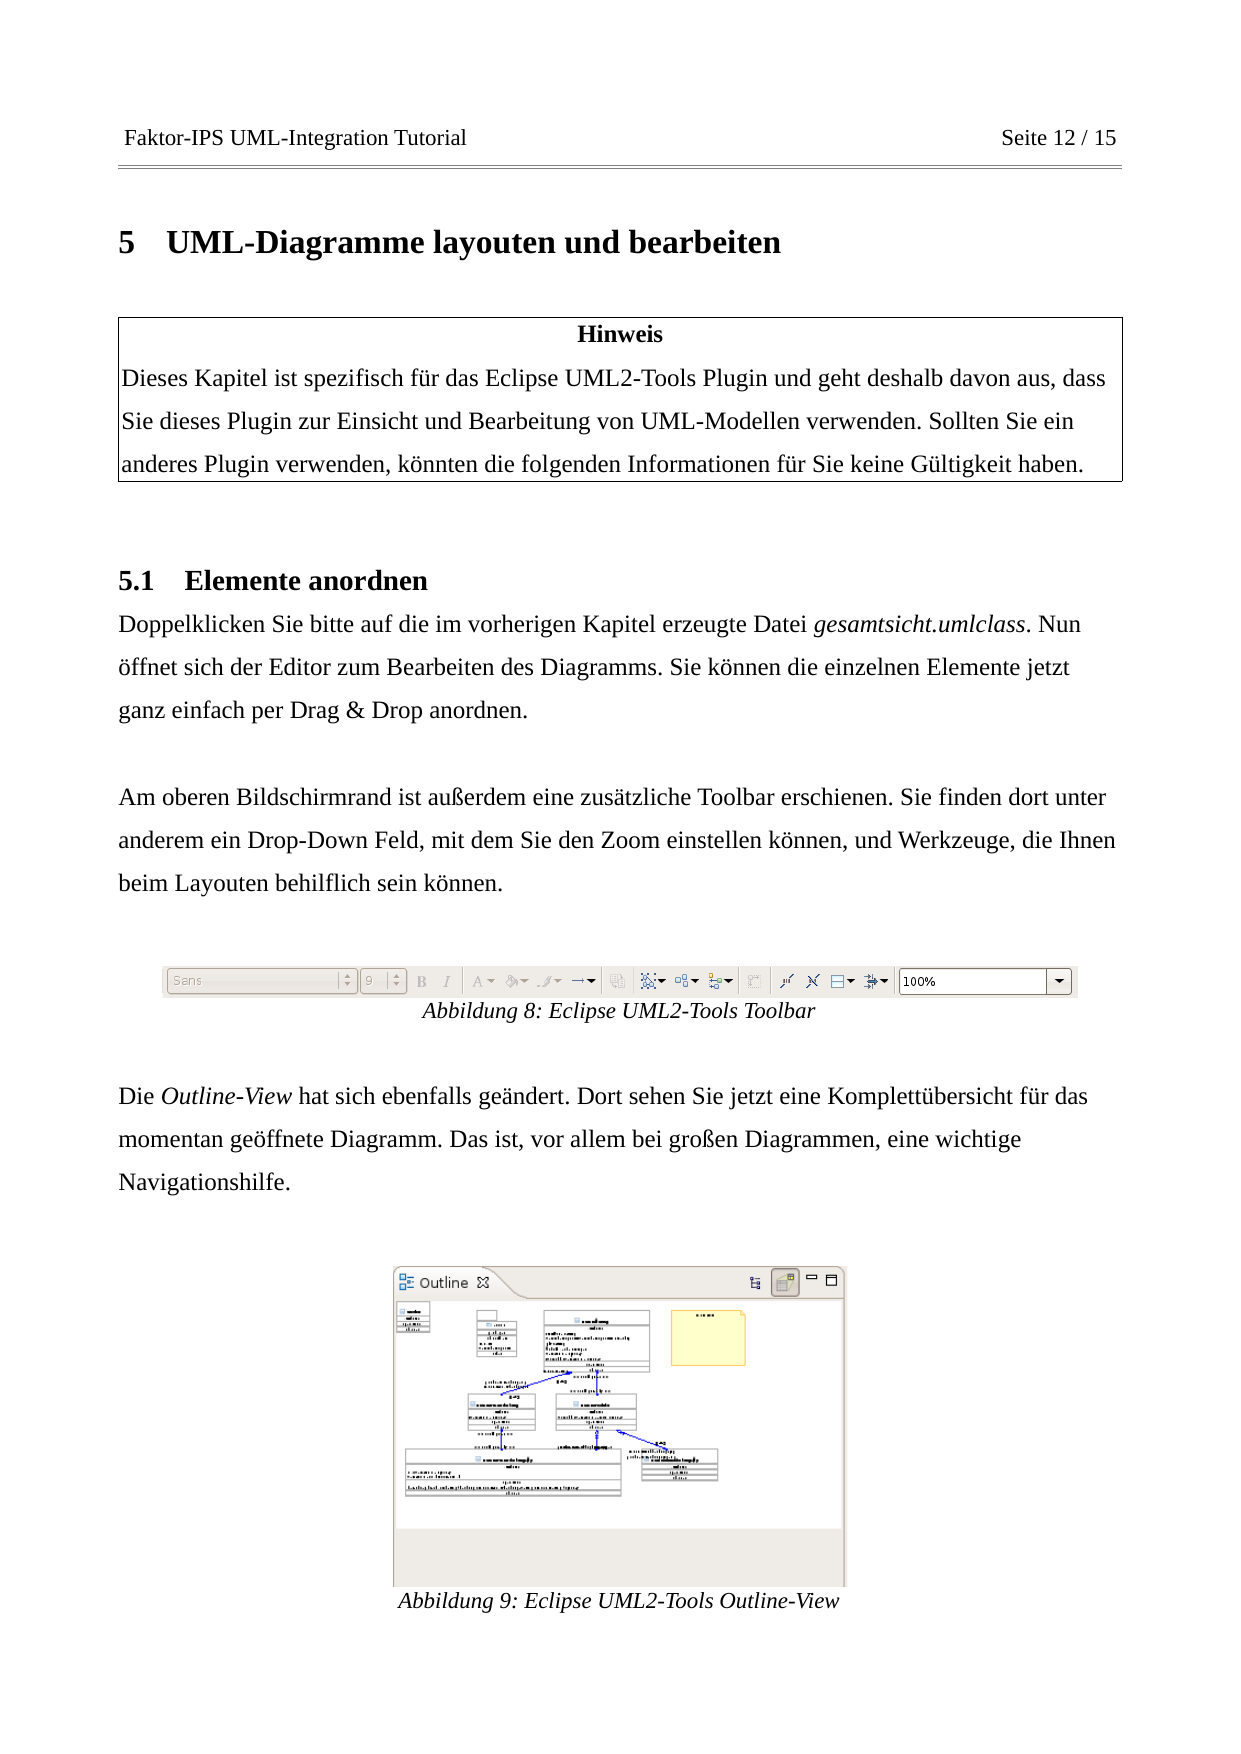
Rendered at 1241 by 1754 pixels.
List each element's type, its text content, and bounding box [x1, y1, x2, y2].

subtitle UML-Diagramme layouten und bearbeiten [118, 222, 1122, 261]
text Die Outline-View hat sich ebenfalls geändert. Dort sehen Sie jetzt eine Komplettübersicht für das momentan geöffnete Diagramm. Das ist, vor allem bei großen Diagrammen, eine wichtige Navigationshilfe. [118, 1081, 1122, 1196]
picture [393, 1266, 848, 1587]
text Doppelklicken Sie bitte auf die im vorherigen Kapitel erzeugte Datei gesamtsicht.umlclass. Nun öffnet sich der Editor zum Bearbeiten des Diagramms. Sie können die einzelnen Elemente jetzt ganz einfach per Drag & Drop anordnen. [118, 609, 1122, 724]
subtitle Elemente anordnen [118, 563, 1122, 597]
text Abbildung 9: Eclipse UML2-Tools Outline-View [393, 1587, 847, 1613]
text Abbildung 8: Eclipse UML2-Tools Toolbar [162, 998, 1078, 1024]
text Dieses Kapitel ist spezifisch für das Eclipse UML2-Tools Plugin und geht deshalb davon aus, dass Sie dieses Plugin zur Einsicht und Bearbeitung von UML-Modellen verwenden. Sollten Sie ein anderes Plugin verwenden, könnten die folgenden Informationen für Sie keine Gültigkeit haben. [119, 360, 1122, 481]
picture [162, 966, 1078, 998]
text Am oberen Bildschirmrand ist außerdem eine zusätzliche Toolbar erschienen. Sie finden dort unter anderem ein Drop-Down Feld, mit dem Sie den Zoom einstellen können, und Werkzeuge, die Ihnen beim Layouten behilflich sein können. [118, 782, 1122, 897]
text Hinweis [119, 318, 1122, 348]
